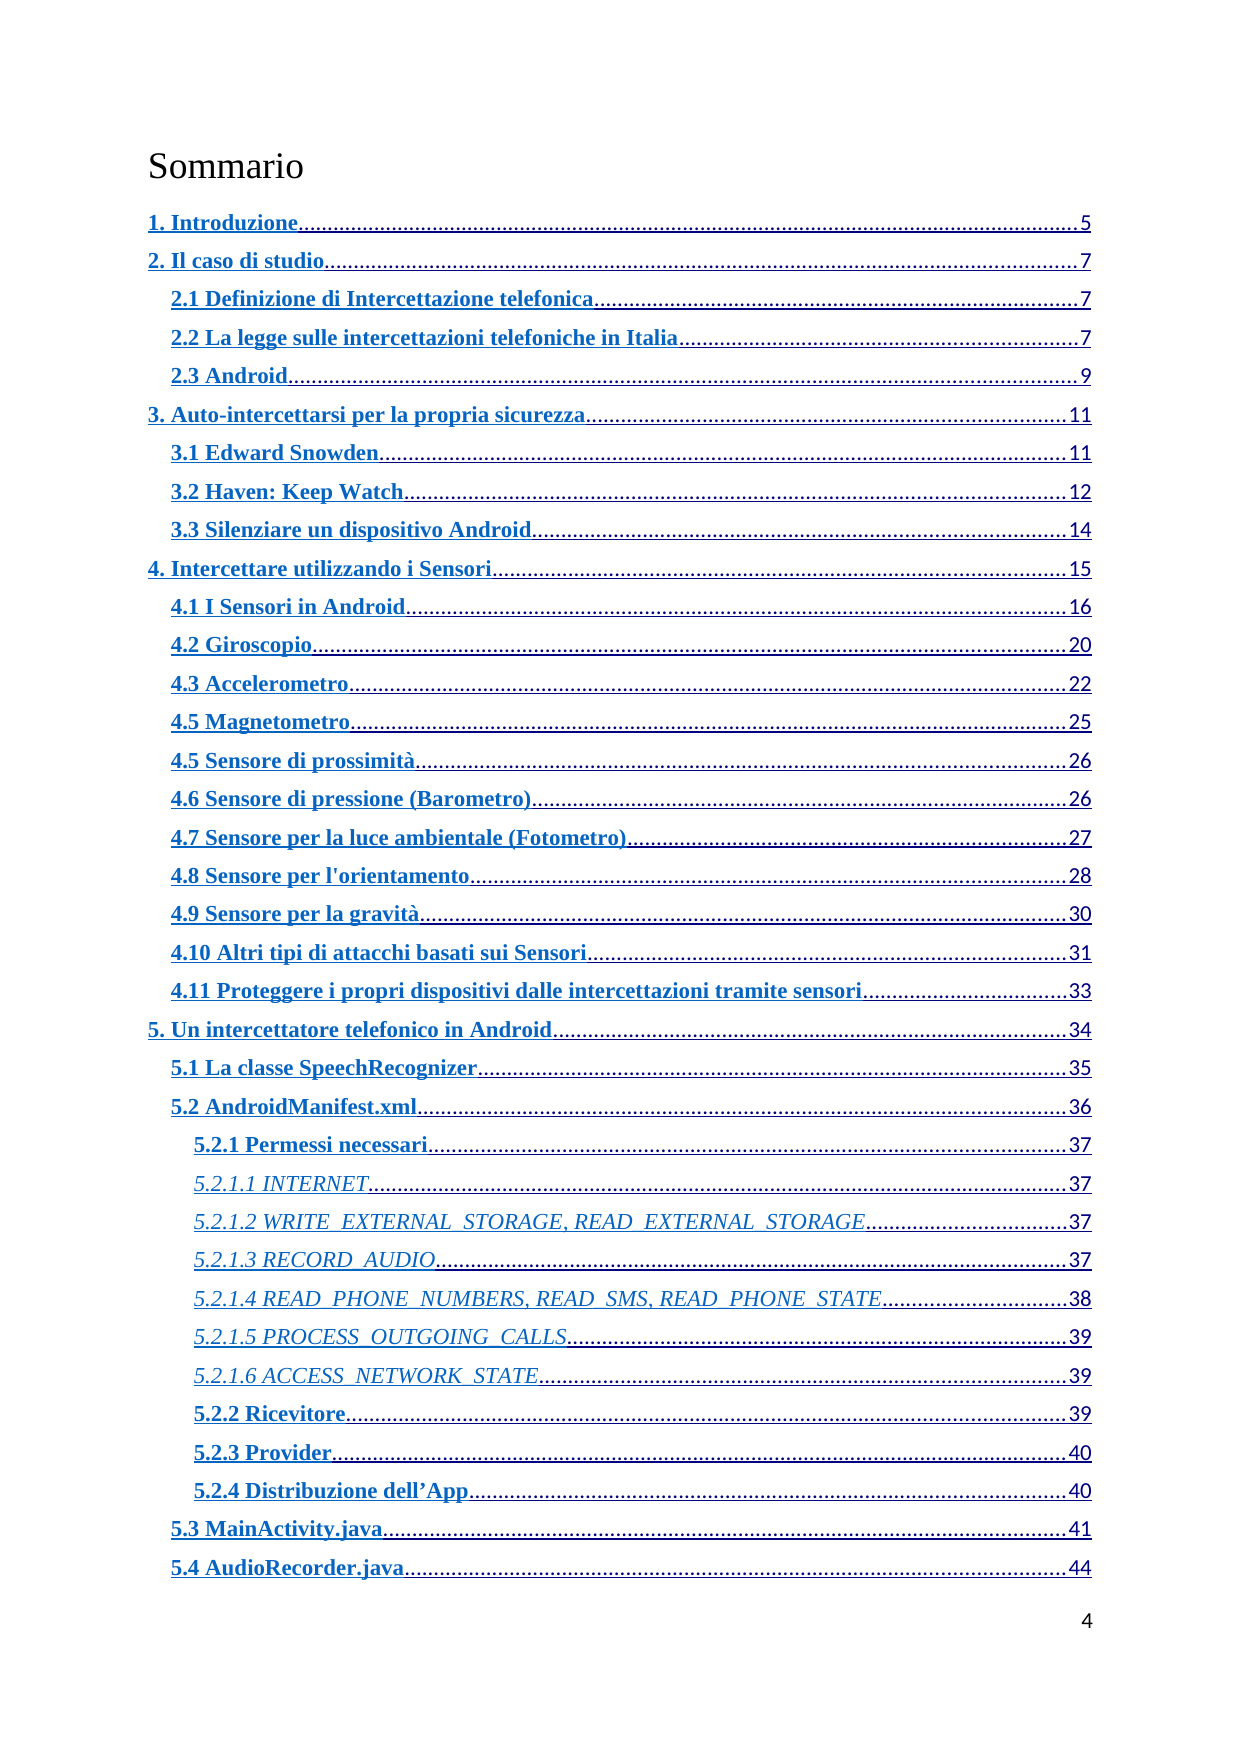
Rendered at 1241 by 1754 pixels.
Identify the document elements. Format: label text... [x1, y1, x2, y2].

text 5.2.1.5 PROCESS_OUTGOING_CALLS 39 [193, 1322, 1092, 1346]
text 5.2.1.6 ACCESS_NETWORK_STATE 39 [193, 1361, 1092, 1385]
text 4.7 Sensore per la luce ambientale (Fotometro) 27 [171, 823, 1092, 846]
text 1. Introduzione 5 [148, 208, 1092, 236]
text 4.11 Proteggere i propri dispositivi dalle intercettazioni tramite sensori 33 [171, 976, 1092, 1000]
text 5.2.1.1 INTERNET 37 [193, 1169, 1092, 1193]
text 5.2.2 Ricevitore 39 [193, 1399, 1092, 1423]
text 5.1 La classe SpeechRecognizer 35 [171, 1053, 1092, 1077]
text 5.2.1.3 RECORD_AUDIO 37 [193, 1246, 1092, 1269]
text 3. Auto-intercettarsi per la propria sicurezza 11 [148, 400, 1092, 424]
text 4.1 I Sensori in Android 16 [171, 592, 1092, 616]
text 4. Intercettare utilizzando i Sensori 15 [148, 554, 1092, 578]
text 2.3 Android 9 [171, 361, 1092, 389]
text 5.4 AudioRecorder.java 44 [171, 1553, 1092, 1577]
text 4.6 Sensore di pressione (Barometro) 26 [171, 784, 1092, 808]
text 2. Il caso di studio 7 [148, 246, 1092, 274]
text 5.2.1.2 WRITE_EXTERNAL_STORAGE, READ_EXTERNAL_STORAGE 37 [193, 1207, 1092, 1231]
text 3.1 Edward Snowden 11 [171, 438, 1092, 462]
text 5.2.4 Distribuzione dell’App 40 [193, 1476, 1092, 1500]
text 4.3 Accelerometro 22 [171, 669, 1092, 693]
text 5.2.1.4 READ_PHONE_NUMBERS, READ_SMS, READ_PHONE_STATE 38 [193, 1284, 1092, 1308]
text 4.5 Sensore di prossimità 26 [171, 746, 1092, 770]
text [193, 1462, 1092, 1466]
text 5.2.3 Provider 40 [193, 1438, 1092, 1461]
text 3.2 Haven: Keep Watch 12 [171, 477, 1092, 501]
text 3.3 Silenziare un dispositivo Android 14 [171, 515, 1092, 539]
text 4.8 Sensore per l'orientamento 28 [171, 861, 1092, 885]
text 5.2 AndroidManifest.xml 36 [171, 1092, 1092, 1116]
text 2.2 La legge sulle intercettazioni telefoniche in Italia 7 [171, 323, 1092, 351]
text 4.9 Sensore per la gravità 30 [171, 899, 1092, 923]
text 5. Un intercettatore telefonico in Android 34 [148, 1015, 1092, 1039]
text 4.5 Magnetometro 25 [171, 707, 1092, 731]
text 2.1 Definizione di Intercettazione telefonica 7 [171, 284, 1092, 313]
text 4.10 Altri tipi di attacchi basati sui Sensori 31 [171, 938, 1092, 962]
text 4.2 Giroscopio 20 [171, 631, 1092, 654]
text 5.3 MainActivity.java 41 [171, 1514, 1092, 1538]
text 5.2.1 Permessi necessari 37 [193, 1130, 1092, 1154]
text Sommario [148, 143, 1092, 186]
